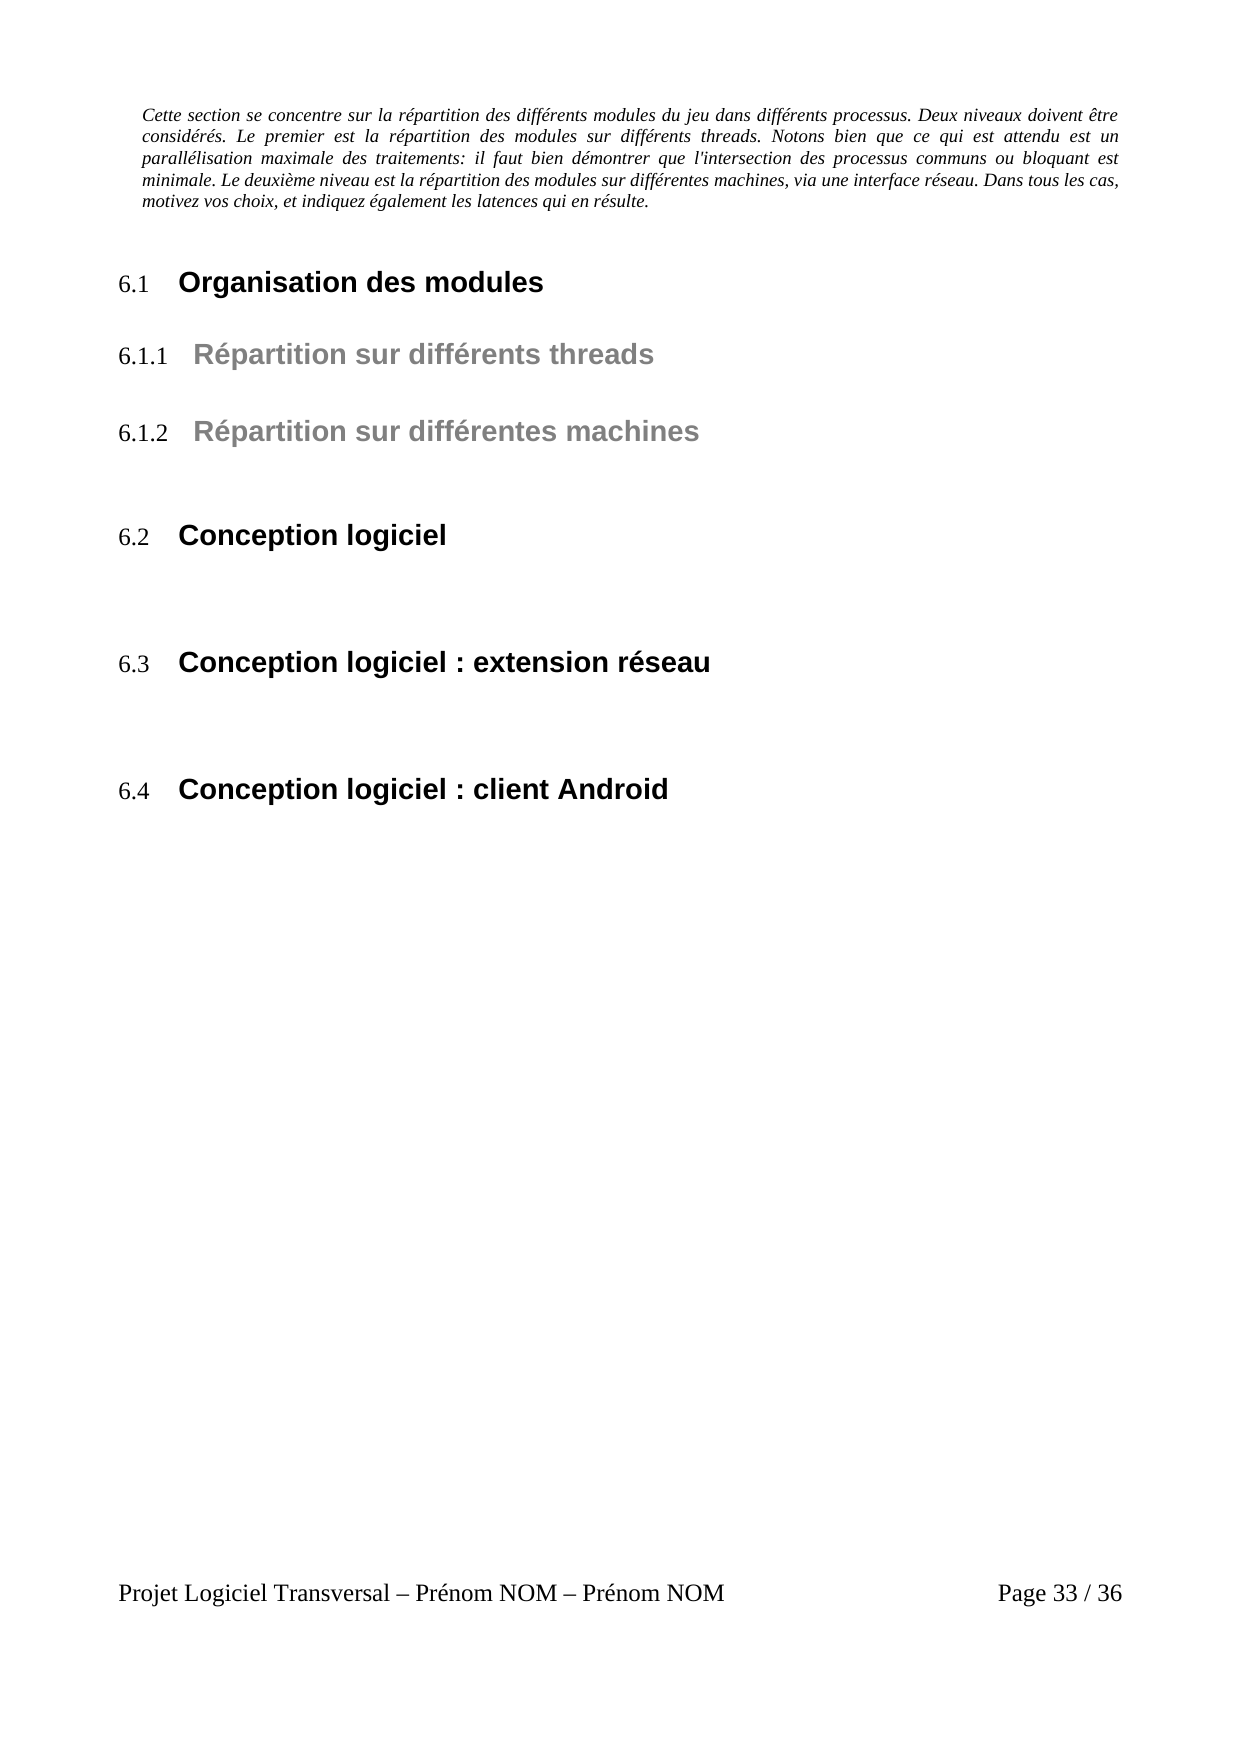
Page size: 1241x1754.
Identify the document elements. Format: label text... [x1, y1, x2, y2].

list Répartition sur différents threads [118, 337, 1122, 371]
list Organisation des modules [118, 265, 1122, 299]
list Conception logiciel [118, 518, 1122, 551]
text Cette section se concentre sur la répartition des différents modules du jeu dans différents processus. Deux niveaux doivent être considérés. Le premier est la répartition des modules sur différents threads. Notons bien que ce qui est attendu est un parallélisation maximale des traitements: il faut bien démontrer que l'intersection des processus communs ou bloquant est minimale. Le deuxième niveau est la répartition des modules sur différentes machines, via une interface réseau. Dans tous les cas, motivez vos choix, et indiquez également les latences qui en résulte. [142, 104, 1122, 212]
list Conception logiciel : client Android [118, 772, 1122, 806]
list Conception logiciel : extension réseau [118, 645, 1122, 678]
list Répartition sur différentes machines [118, 414, 1122, 447]
